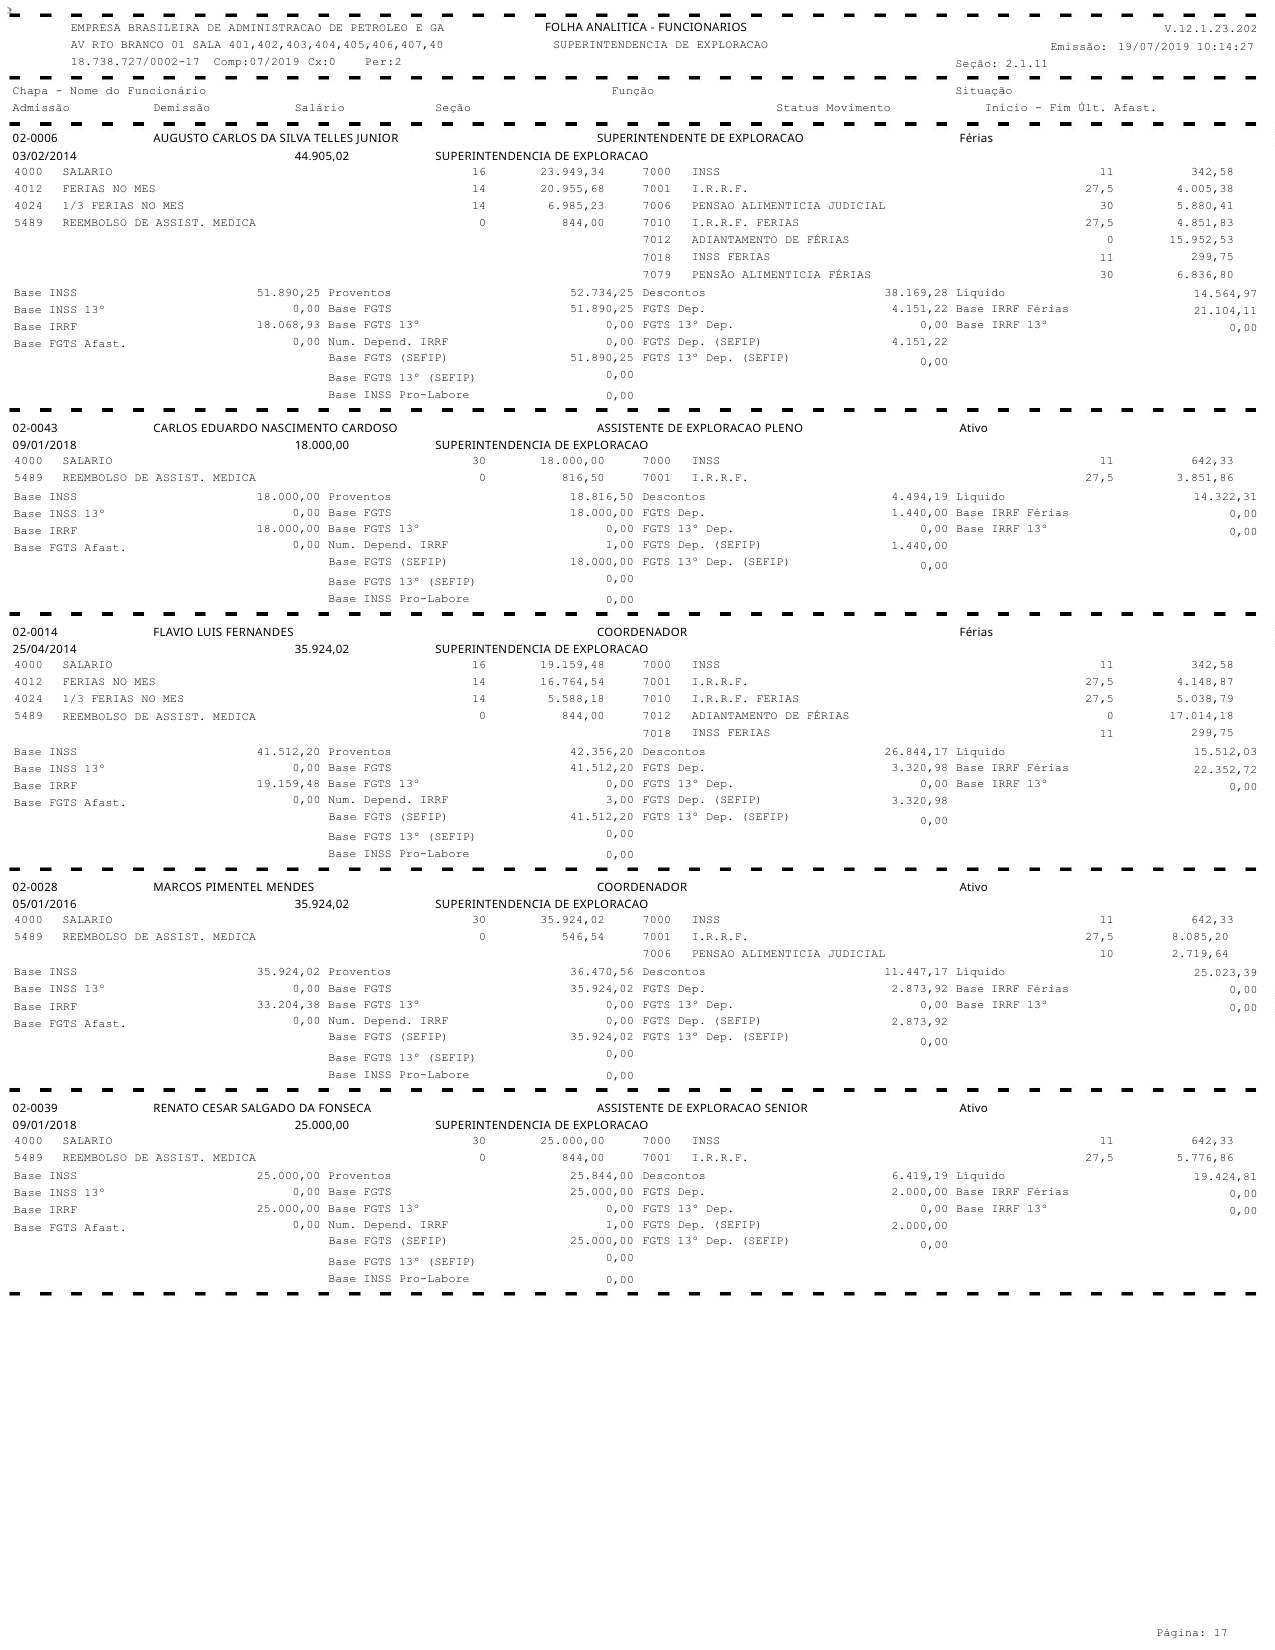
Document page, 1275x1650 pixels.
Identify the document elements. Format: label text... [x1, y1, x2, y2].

text SUPERINTENDENCIA DE EXPLORACAO [435, 642, 676, 656]
text 4 [14, 658, 21, 671]
text 35.924,02 [294, 642, 376, 656]
text 38.169,28 Líquido [884, 285, 1095, 299]
text 0,00 [606, 1272, 651, 1286]
text 25.000,00 Proventos [257, 1169, 474, 1182]
text 1/3 FERIAS NO MES [62, 199, 203, 212]
text I.R.R.F. [692, 675, 766, 688]
text 0 [479, 1151, 503, 1164]
text 1.440,00 [891, 539, 1095, 552]
text 9/01/2018 [19, 1118, 101, 1132]
text 6.985,23 [547, 199, 622, 212]
text INSS [692, 1134, 738, 1147]
text 19/07/2019 10:14:27 [1118, 39, 1275, 53]
text 30 [472, 454, 503, 467]
text Admissão Demissão [12, 101, 236, 114]
text 0,00 FGTS Dep. (SEFIP) [606, 334, 817, 348]
text 0,00 Base FGTS [292, 761, 474, 774]
text REEMBOLSO DE ASSIST. MEDICA [62, 709, 281, 723]
text I.R.R.F. FERIAS [692, 216, 911, 229]
text Base FGTS (SEFIP) [328, 809, 474, 823]
text 11 [1099, 726, 1131, 740]
text 16 [472, 658, 503, 671]
text 25.000,00 FGTS 13º Dep. (SEFIP) [570, 1234, 817, 1247]
text 30 [472, 1134, 503, 1147]
text V.12.1.23.202 [1164, 22, 1275, 35]
text Base FGTS (SEFIP) [328, 1234, 474, 1247]
text 0 [479, 216, 503, 229]
text 000 [21, 454, 60, 467]
text 3.851,86 [1176, 471, 1251, 484]
text SUPERINTENDENCIA DE EXPLORACAO [435, 897, 676, 911]
text 6.419,19 Líquido [891, 1169, 1095, 1182]
text 0,00 [1229, 1187, 1275, 1200]
text 41.512,20 Proventos [257, 744, 474, 758]
text REEMBOLSO DE ASSIST. MEDICA [62, 471, 281, 484]
text 3,00 FGTS Dep. (SEFIP) [606, 793, 817, 806]
text 18.816,50 Descontos [570, 489, 817, 503]
text 14 [472, 199, 503, 212]
text AV RIO BRANCO 01 SALA 401,402,403,404,405,406,407,40 [71, 37, 469, 51]
text 079 [650, 267, 688, 281]
text INSS FERIAS [692, 250, 911, 263]
text 8.738.727/0002-17 Comp:07/2019 Cx:0 [78, 54, 361, 68]
text 15.952,53 [1169, 233, 1251, 246]
text 0,00 [1229, 779, 1275, 793]
text 18.000,00 FGTS Dep. [570, 505, 817, 519]
text 0,00 [1229, 1204, 1275, 1217]
text Seção [435, 101, 488, 114]
text 22.352,72 [1193, 762, 1275, 776]
text 5/01/2016 [19, 897, 101, 911]
text 7001 [642, 1151, 688, 1164]
text 0,00 FGTS 13º Dep. [606, 522, 817, 535]
text I.R.R.F. [692, 1151, 766, 1164]
text 0,00 [606, 571, 817, 585]
text I.R.R.F. [692, 182, 766, 195]
text 19.159,48 Base FGTS 13º [257, 777, 474, 790]
text 7010 [642, 692, 688, 705]
text Emissão: [1050, 39, 1118, 53]
text 342,58 [1191, 164, 1251, 178]
text 0,00 Base IRRF 13º [920, 998, 1095, 1011]
text 5.588,18 [547, 692, 622, 705]
text 0 [12, 625, 19, 639]
text COORDENADOR [597, 625, 693, 639]
text 0,00 [606, 1251, 817, 1264]
text 000 [21, 1134, 60, 1147]
text 0,00 [1229, 983, 1275, 997]
text 0,00 FGTS Dep. (SEFIP) [606, 1014, 817, 1027]
text Ativo [959, 1101, 1012, 1115]
text 844,00 [562, 709, 622, 722]
text 14 [472, 182, 503, 195]
text FOLHA ANALITICA - FUNCIONARIOS [545, 20, 785, 34]
text 0,00 [920, 558, 966, 572]
text 4.494,19 Líquido [891, 489, 1095, 503]
text 0,00 Base IRRF 13º [920, 318, 1095, 331]
text 3/02/2014 [19, 149, 101, 163]
text 844,00 [562, 216, 622, 229]
text 0,00 [606, 1047, 817, 1061]
text 5 [14, 471, 21, 484]
text 35.924,02 [540, 913, 622, 926]
text INSS [692, 658, 738, 671]
text 16.764,54 [540, 675, 622, 688]
text 27,5 [1085, 216, 1131, 229]
text 35.924,02 [294, 897, 376, 911]
text 024 [21, 199, 60, 212]
text 0 [12, 880, 19, 894]
text 2.719,64 [1172, 947, 1275, 961]
text 21.104,11 [1193, 303, 1275, 317]
text REEMBOLSO DE ASSIST. MEDICA [62, 216, 281, 229]
text 20.955,68 [540, 182, 622, 195]
text 5.038,79 [1176, 692, 1251, 705]
text ADIANTAMENTO DE FÉRIAS [692, 233, 911, 246]
text 0,00 [1229, 507, 1275, 521]
text MARCOS PIMENTEL MENDES [153, 880, 335, 894]
text 0,00 [920, 814, 966, 827]
text Base FGTS Afast. [13, 1016, 145, 1030]
text FERIAS NO MES [62, 182, 173, 195]
text 11.447,17 Líquido [884, 965, 1095, 978]
text Base INSS [13, 744, 95, 758]
text 012 [21, 675, 60, 688]
text 44.905,02 [294, 149, 435, 163]
text 299,75 [1191, 250, 1251, 263]
text 4 [14, 199, 21, 212]
text Chapa - Nome do Funcionário [12, 84, 236, 97]
text 0,00 Num. Depend. IRRF [292, 1014, 474, 1027]
text FERIAS NO MES [62, 675, 173, 688]
text 4 [14, 182, 21, 195]
text 7001 [642, 675, 688, 688]
text Base INSS [13, 285, 95, 299]
text 1,00 FGTS Dep. (SEFIP) [606, 538, 817, 551]
text Página: 17 [1156, 1626, 1244, 1639]
text Base IRRF [13, 523, 123, 537]
text 18.000,00 FGTS 13º Dep. (SEFIP) [570, 554, 817, 568]
text 35.924,02 FGTS 13º Dep. (SEFIP) [570, 1030, 817, 1043]
text 41.512,20 FGTS 13º Dep. (SEFIP) [570, 809, 817, 823]
text Base IRRF [13, 778, 123, 792]
text Base INSS 13º [13, 302, 123, 316]
text SALARIO [62, 454, 130, 467]
text 51.890,25 Proventos [257, 285, 474, 299]
text 18.000,00 [294, 438, 376, 452]
text Função [611, 84, 672, 97]
text 3.320,98 [891, 794, 1095, 807]
text 299,75 [1191, 726, 1251, 739]
text Base FGTS 13º (SEFIP) [328, 371, 500, 384]
text 012 [650, 233, 688, 247]
text 18.000,00 Base FGTS 13º [257, 522, 474, 535]
text Base FGTS (SEFIP) [328, 554, 474, 568]
text 7 [642, 947, 650, 961]
text 2-0043 [19, 421, 80, 435]
text 2.000,00 [891, 1218, 1095, 1232]
text 4.851,83 [1176, 216, 1251, 229]
text 0,00 Base IRRF 13º [920, 1201, 1095, 1215]
text 0,00 FGTS 13º Dep. [606, 998, 817, 1011]
text 0 [12, 132, 19, 146]
text 2-0006 [19, 132, 80, 146]
text 0,00 [606, 367, 817, 381]
text 7 [642, 267, 650, 281]
text 024 [21, 692, 60, 705]
text 0,00 Base FGTS [292, 981, 474, 995]
text 41.512,20 FGTS Dep. [570, 761, 817, 774]
text 2.873,92 [891, 1015, 1095, 1028]
text 30 [1099, 267, 1131, 281]
text 2 [12, 642, 19, 656]
text CARLOS EDUARDO NASCIMENTO CARDOSO [153, 421, 415, 435]
text ASSISTENTE DE EXPLORACAO SENIOR [597, 1101, 844, 1115]
text 0 [1107, 233, 1131, 247]
text 000 [21, 658, 60, 671]
text 0 [479, 471, 503, 484]
text I.R.R.F. FERIAS [692, 692, 873, 705]
text Status Movimento [776, 101, 908, 114]
text 8.085,20 [1172, 930, 1275, 943]
text INSS [692, 454, 738, 467]
text 4 [14, 675, 21, 688]
text 546,54 [562, 930, 622, 943]
text 11 [1099, 454, 1131, 467]
text SUPERINTENDENCIA DE EXPLORACAO [553, 37, 794, 51]
text 17.014,18 [1169, 709, 1251, 722]
text 33.204,38 Base FGTS 13º [257, 998, 474, 1011]
text Base INSS 13º [13, 982, 123, 996]
text 23.949,34 [540, 164, 622, 178]
text 25.844,00 Descontos [570, 1169, 817, 1182]
text 27,5 [1085, 1151, 1131, 1164]
text 1 [71, 54, 78, 68]
text 0,00 [606, 826, 817, 840]
text 27,5 [1085, 930, 1131, 943]
text Ativo [959, 421, 1012, 435]
text Férias [959, 132, 1019, 146]
text Seção: 2.1.11 [955, 56, 1066, 70]
text 11 [1099, 658, 1131, 671]
text ADIANTAMENTO DE FÉRIAS [692, 709, 873, 722]
text 30 [472, 913, 503, 926]
text 7001 [642, 182, 688, 195]
text 4.148,87 [1176, 675, 1251, 688]
text Férias [959, 625, 1019, 639]
text 11 [1099, 1134, 1131, 1147]
text 42.356,20 Descontos [570, 744, 817, 758]
text 4.005,38 [1176, 182, 1251, 195]
text Base IRRF [13, 999, 123, 1013]
text 18.000,00 Proventos [257, 489, 474, 503]
text Base FGTS Afast. [13, 337, 145, 350]
text 000 [21, 164, 60, 178]
text 642,33 [1191, 454, 1251, 467]
text 489 [21, 930, 60, 943]
text SUPERINTENDENCIA DE EXPLORACAO [435, 149, 830, 163]
text 5/04/2014 [19, 642, 101, 656]
text 5.880,41 [1176, 199, 1251, 212]
text Base INSS Pro-Labore [328, 1272, 500, 1285]
text Base FGTS (SEFIP) [328, 350, 474, 364]
text 7000 [642, 164, 688, 178]
text 4 [14, 913, 21, 926]
text 0 [12, 897, 19, 911]
text Base FGTS 13º (SEFIP) [328, 1254, 500, 1268]
text 4 [14, 1134, 21, 1147]
text REEMBOLSO DE ASSIST. MEDICA [62, 930, 281, 943]
text REEMBOLSO DE ASSIST. MEDICA [62, 1151, 281, 1164]
text 18.068,93 Base FGTS 13º [257, 318, 474, 331]
text 844,00 [562, 1151, 622, 1164]
text 0 [479, 709, 503, 722]
text 16 [472, 164, 503, 178]
text 2.000,00 Base IRRF Férias [891, 1185, 1095, 1198]
text 11 [1099, 913, 1131, 926]
text 4 [14, 164, 21, 178]
text Base INSS Pro-Labore [328, 847, 500, 860]
text Base INSS 13º [13, 761, 123, 775]
text 6.836,80 [1176, 267, 1251, 281]
text Início - Fim Últ. Afast. [985, 101, 1182, 114]
text 0 [12, 438, 19, 452]
text 10 [1099, 947, 1131, 961]
text 0,00 Base IRRF 13º [920, 777, 1095, 790]
text 0,00 [920, 355, 966, 368]
text 25.000,00 [294, 1118, 376, 1132]
text 11 [1099, 164, 1131, 178]
text 4 [14, 692, 21, 705]
text 27,5 [1085, 471, 1131, 484]
text EMPRESA BRASILEIRA DE ADMINISTRACAO DE PETROLEO E GA [71, 20, 469, 34]
text PENSÃO ALIMENTICIA FÉRIAS [692, 267, 896, 281]
text SALARIO [62, 913, 281, 926]
text 18.000,00 [540, 454, 622, 467]
text 27,5 [1085, 692, 1131, 705]
text Base FGTS Afast. [13, 1220, 145, 1234]
text 19.159,48 [540, 658, 622, 671]
text 0,00 Base FGTS [292, 302, 474, 315]
text 52.734,25 Descontos [570, 285, 817, 299]
text Base INSS Pro-Labore [328, 592, 500, 605]
picture [0, 0, 1275, 1650]
text 30 [1099, 199, 1131, 212]
text 0,00 Num. Depend. IRRF [292, 334, 474, 348]
text 7000 [642, 658, 688, 671]
text Base FGTS 13º (SEFIP) [328, 1051, 500, 1064]
text 0,00 Base FGTS [292, 1185, 474, 1198]
text 25.000,00 Base FGTS 13º [257, 1201, 474, 1215]
text 342,58 [1191, 658, 1251, 671]
text Salário [294, 101, 362, 114]
text 489 [21, 1151, 60, 1164]
text 0,00 Base IRRF 13º [920, 522, 1095, 535]
text 26.844,17 Líquido [884, 744, 1095, 758]
text 35.924,02 Proventos [257, 965, 474, 978]
text 0 [12, 149, 19, 163]
text Base IRRF [13, 319, 123, 333]
text SUPERINTENDENCIA DE EXPLORACAO [435, 1118, 676, 1132]
text 1,00 FGTS Dep. (SEFIP) [606, 1218, 817, 1231]
text I.R.R.F. [692, 471, 766, 484]
text 51.890,25 FGTS 13º Dep. (SEFIP) [570, 350, 817, 364]
text Base INSS Pro-Labore [328, 1068, 500, 1081]
text Base FGTS 13º (SEFIP) [328, 575, 500, 588]
text 2-0014 [19, 625, 80, 639]
text 489 [21, 471, 60, 484]
text 0 [479, 930, 503, 943]
text 7000 [642, 913, 688, 926]
text PENSAO ALIMENTICIA JUDICIAL [692, 947, 911, 961]
text 5 [14, 930, 21, 943]
text 7 [642, 726, 650, 740]
text Base INSS Pro-Labore [328, 388, 500, 402]
text SALARIO [62, 658, 130, 671]
text 7 [642, 250, 650, 264]
text 7000 [642, 1134, 688, 1147]
text 25.000,00 [540, 1134, 622, 1147]
text 642,33 [1191, 1134, 1251, 1147]
text 7 [642, 233, 650, 247]
text 0,00 [1229, 1000, 1275, 1014]
text 5 [14, 1151, 21, 1164]
text 27,5 [1085, 182, 1131, 195]
text 2-0039 [19, 1101, 80, 1115]
text SALARIO [62, 1134, 130, 1147]
text 7001 [642, 471, 688, 484]
text 4 [14, 454, 21, 467]
text 7012 [642, 709, 688, 722]
text 000 [21, 913, 60, 926]
text 0,00 Base FGTS [292, 505, 474, 519]
text 15.512,03 [1193, 745, 1275, 758]
text INSS FERIAS [692, 726, 873, 739]
text 14.564,97 [1193, 286, 1275, 300]
text 0,00 [920, 1238, 966, 1252]
text 0 [12, 421, 19, 435]
text 14.322,31 [1193, 490, 1275, 503]
text 9/01/2018 [19, 438, 101, 452]
text INSS [692, 164, 738, 178]
text 5 [14, 709, 21, 722]
text 0,00 FGTS 13º Dep. [606, 1201, 817, 1215]
text 0,00 Num. Depend. IRRF [292, 538, 474, 551]
text 0,00 [606, 389, 651, 402]
text 0 [1107, 709, 1131, 722]
text 0 [12, 1101, 19, 1115]
text Situação [955, 84, 1066, 97]
text 7000 [642, 454, 688, 467]
text 0,00 [606, 593, 651, 606]
text 3.320,98 Base IRRF Férias [891, 761, 1095, 774]
text 0,00 [1229, 524, 1275, 538]
text 7006 [642, 199, 688, 212]
text PENSAO ALIMENTICIA JUDICIAL [692, 199, 911, 212]
text 2.873,92 Base IRRF Férias [891, 981, 1095, 995]
text 489 [21, 216, 60, 229]
text I.R.R.F. [692, 930, 766, 943]
text 0,00 [606, 1069, 651, 1082]
text 1.440,00 Base IRRF Férias [891, 505, 1095, 519]
text Base IRRF [13, 1203, 123, 1216]
text 642,33 [1191, 913, 1251, 926]
text Base INSS [13, 1169, 95, 1182]
text 4.151,22 Base IRRF Férias [891, 302, 1095, 315]
text Base INSS [13, 489, 95, 503]
text Base FGTS (SEFIP) [328, 1030, 474, 1043]
text Base INSS 13º [13, 1186, 123, 1199]
text 816,50 [562, 471, 622, 484]
text COORDENADOR [597, 880, 693, 894]
text 14 [472, 692, 503, 705]
text Base FGTS Afast. [13, 796, 145, 809]
text 0,00 [920, 1034, 966, 1048]
text 006 [650, 947, 688, 961]
text 018 [650, 726, 688, 740]
text 35.924,02 FGTS Dep. [570, 981, 817, 995]
text Base INSS 13º [13, 506, 123, 520]
text 0,00 [606, 848, 651, 861]
text 2-0028 [19, 880, 80, 894]
text Base INSS [13, 965, 95, 978]
text 018 [650, 250, 688, 264]
text 0,00 Num. Depend. IRRF [292, 1218, 474, 1231]
text 51.890,25 FGTS Dep. [570, 302, 817, 315]
text 012 [21, 182, 60, 195]
text SALARIO [62, 164, 130, 178]
text Base FGTS Afast. [13, 541, 145, 554]
text INSS [692, 913, 738, 926]
text 11 [1099, 250, 1131, 264]
text 5 [14, 216, 21, 229]
text 7010 [642, 216, 688, 229]
text 36.470,56 Descontos [570, 965, 817, 978]
text 0,00 [1229, 321, 1275, 334]
text 27,5 [1085, 675, 1131, 688]
text Base FGTS 13º (SEFIP) [328, 830, 500, 843]
text SUPERINTENDENCIA DE EXPLORACAO [435, 438, 676, 452]
text FLAVIO LUIS FERNANDES [153, 625, 327, 639]
text AUGUSTO CARLOS DA SILVA TELLES JUNIOR [153, 132, 444, 146]
text 7001 [642, 930, 688, 943]
text SUPERINTENDENTE DE EXPLORACAO [597, 132, 830, 146]
text 0 [12, 1118, 19, 1132]
text 0,00 Num. Depend. IRRF [292, 793, 474, 806]
text 0,00 FGTS 13º Dep. [606, 318, 817, 331]
text ASSISTENTE DE EXPLORACAO PLENO [597, 421, 837, 435]
text 25.000,00 FGTS Dep. [570, 1185, 817, 1198]
text 0,00 FGTS 13º Dep. [606, 777, 817, 790]
text 4.151,22 [891, 335, 1095, 348]
text 19.424,81 [1193, 1170, 1275, 1183]
text 489 [21, 709, 60, 722]
text Ativo [959, 880, 1012, 894]
text 5.776,86 [1176, 1151, 1251, 1164]
text RENATO CESAR SALGADO DA FONSECA [153, 1101, 401, 1115]
text 1/3 FERIAS NO MES [62, 692, 203, 705]
text 25.023,39 [1193, 966, 1275, 979]
text 14 [472, 675, 503, 688]
text Per:2 [364, 54, 419, 68]
